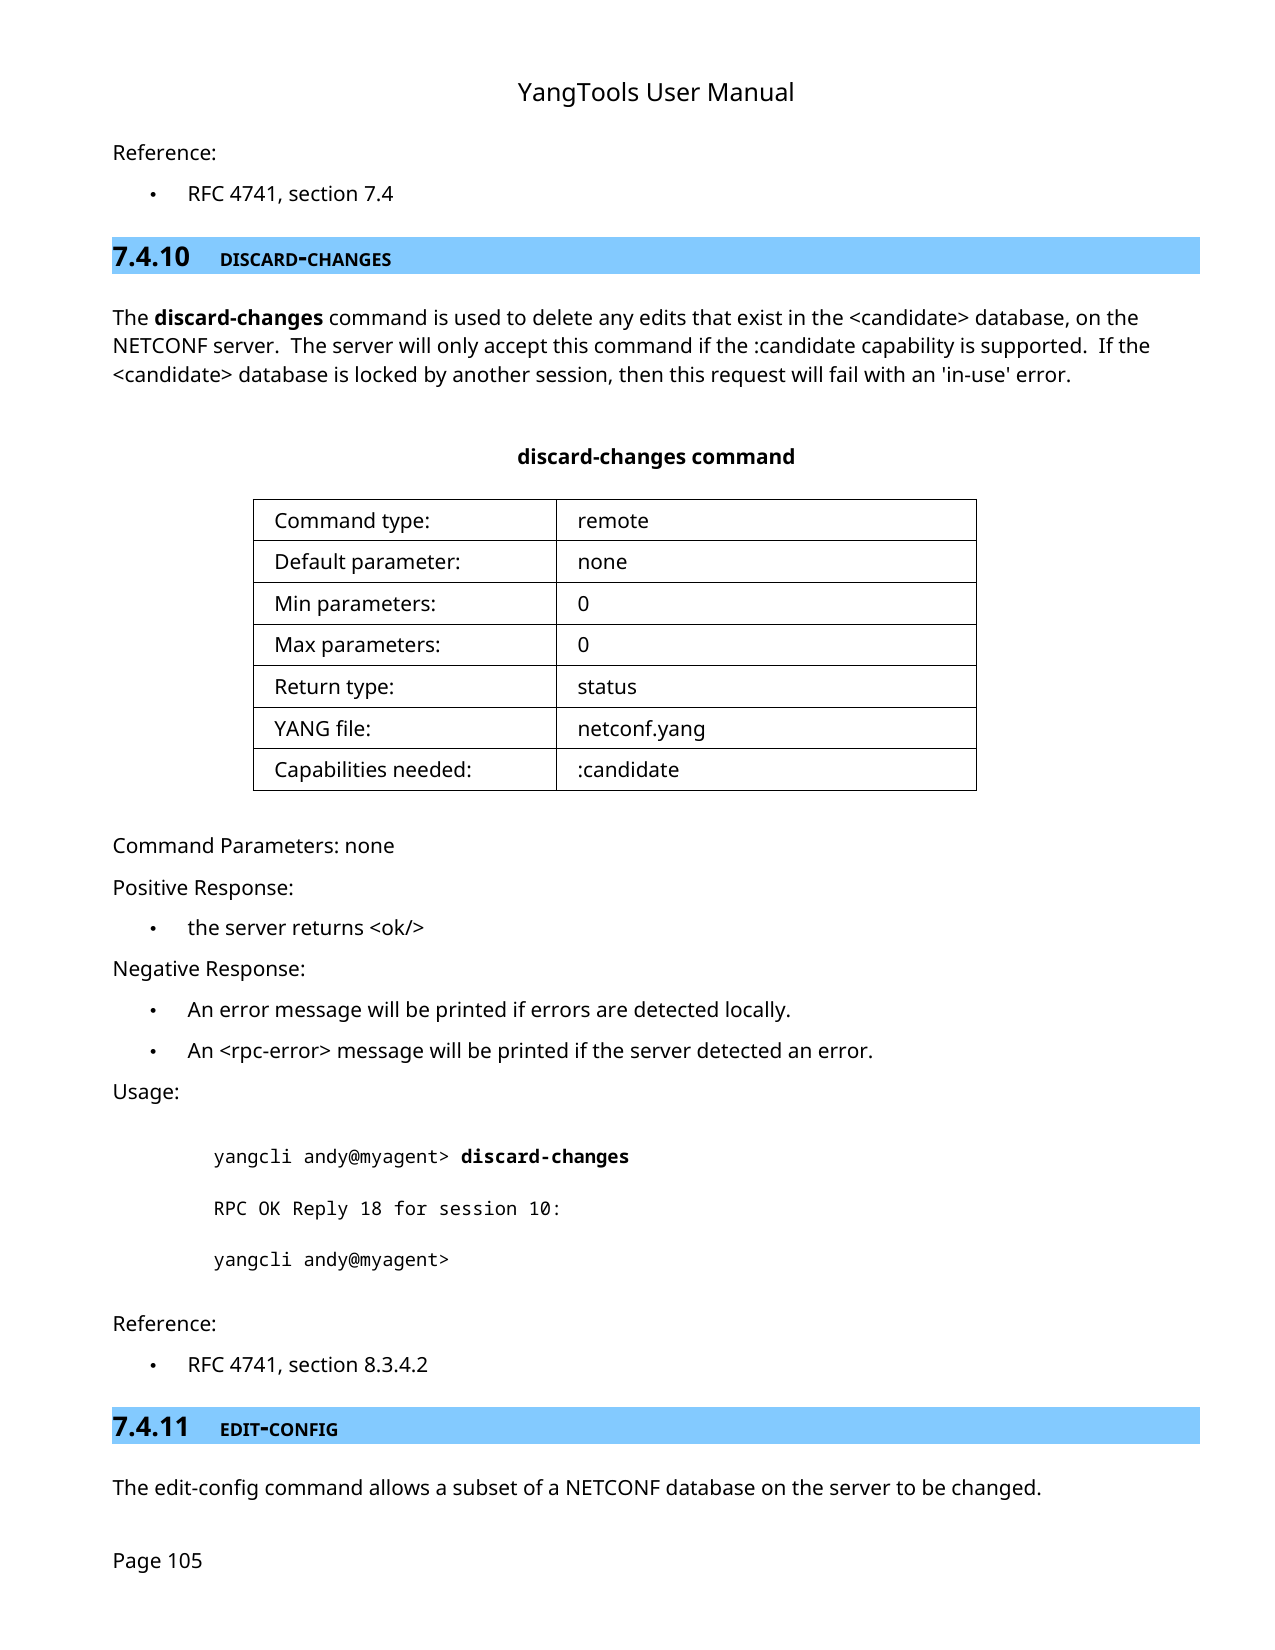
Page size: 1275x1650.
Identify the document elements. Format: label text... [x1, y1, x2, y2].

table_header remote [557, 500, 976, 540]
list RFC 4741, section 8.3.4.2 [150, 1350, 1200, 1378]
subtitle discard-changes command [127, 442, 1185, 470]
text yangcli andy@myagent> discard-changes RPC OK Reply 18 for session 10: yangcli andy@myagent> [139, 1118, 1200, 1297]
table_cell netconf.yang [557, 708, 976, 748]
table_cell Min parameters: [254, 583, 556, 623]
table_cell Max parameters: [254, 625, 556, 665]
subtitle discard-changes [112, 237, 1200, 274]
text Negative Response: [112, 954, 1200, 983]
table_cell Return type: [254, 666, 556, 707]
list An <rpc-error> message will be printed if the server detected an error. [150, 1036, 1200, 1065]
table_cell YANG file: [254, 708, 556, 748]
text The edit-config command allows a subset of a NETCONF database on the server to be changed. [112, 1473, 1200, 1502]
text Reference: [112, 138, 1200, 167]
table_cell 0 [557, 625, 976, 665]
table_cell Capabilities needed: [254, 749, 556, 790]
table_cell Default parameter: [254, 541, 556, 582]
text Reference: [112, 1309, 1200, 1337]
table_header Command type: [254, 500, 556, 540]
table_cell none [557, 541, 976, 582]
list RFC 4741, section 7.4 [150, 179, 1200, 208]
table_cell status [557, 666, 976, 707]
table_cell :candidate [557, 749, 976, 790]
list An error message will be printed if errors are detected locally. [150, 995, 1200, 1024]
text The discard-changes command is used to delete any edits that exist in the <candidate> database, on the NETCONF server. The server will only accept this command if the :candidate capability is supported. If the <candidate> database is locked by another session, then this request will fail with an 'in-use' error. [112, 303, 1200, 388]
table_cell 0 [557, 583, 976, 623]
list the server returns <ok/> [150, 913, 1200, 942]
text Command Parameters: none [112, 832, 1200, 860]
subtitle edit-config [112, 1407, 1200, 1444]
text Usage: [112, 1077, 1200, 1106]
text Positive Response: [112, 873, 1200, 901]
